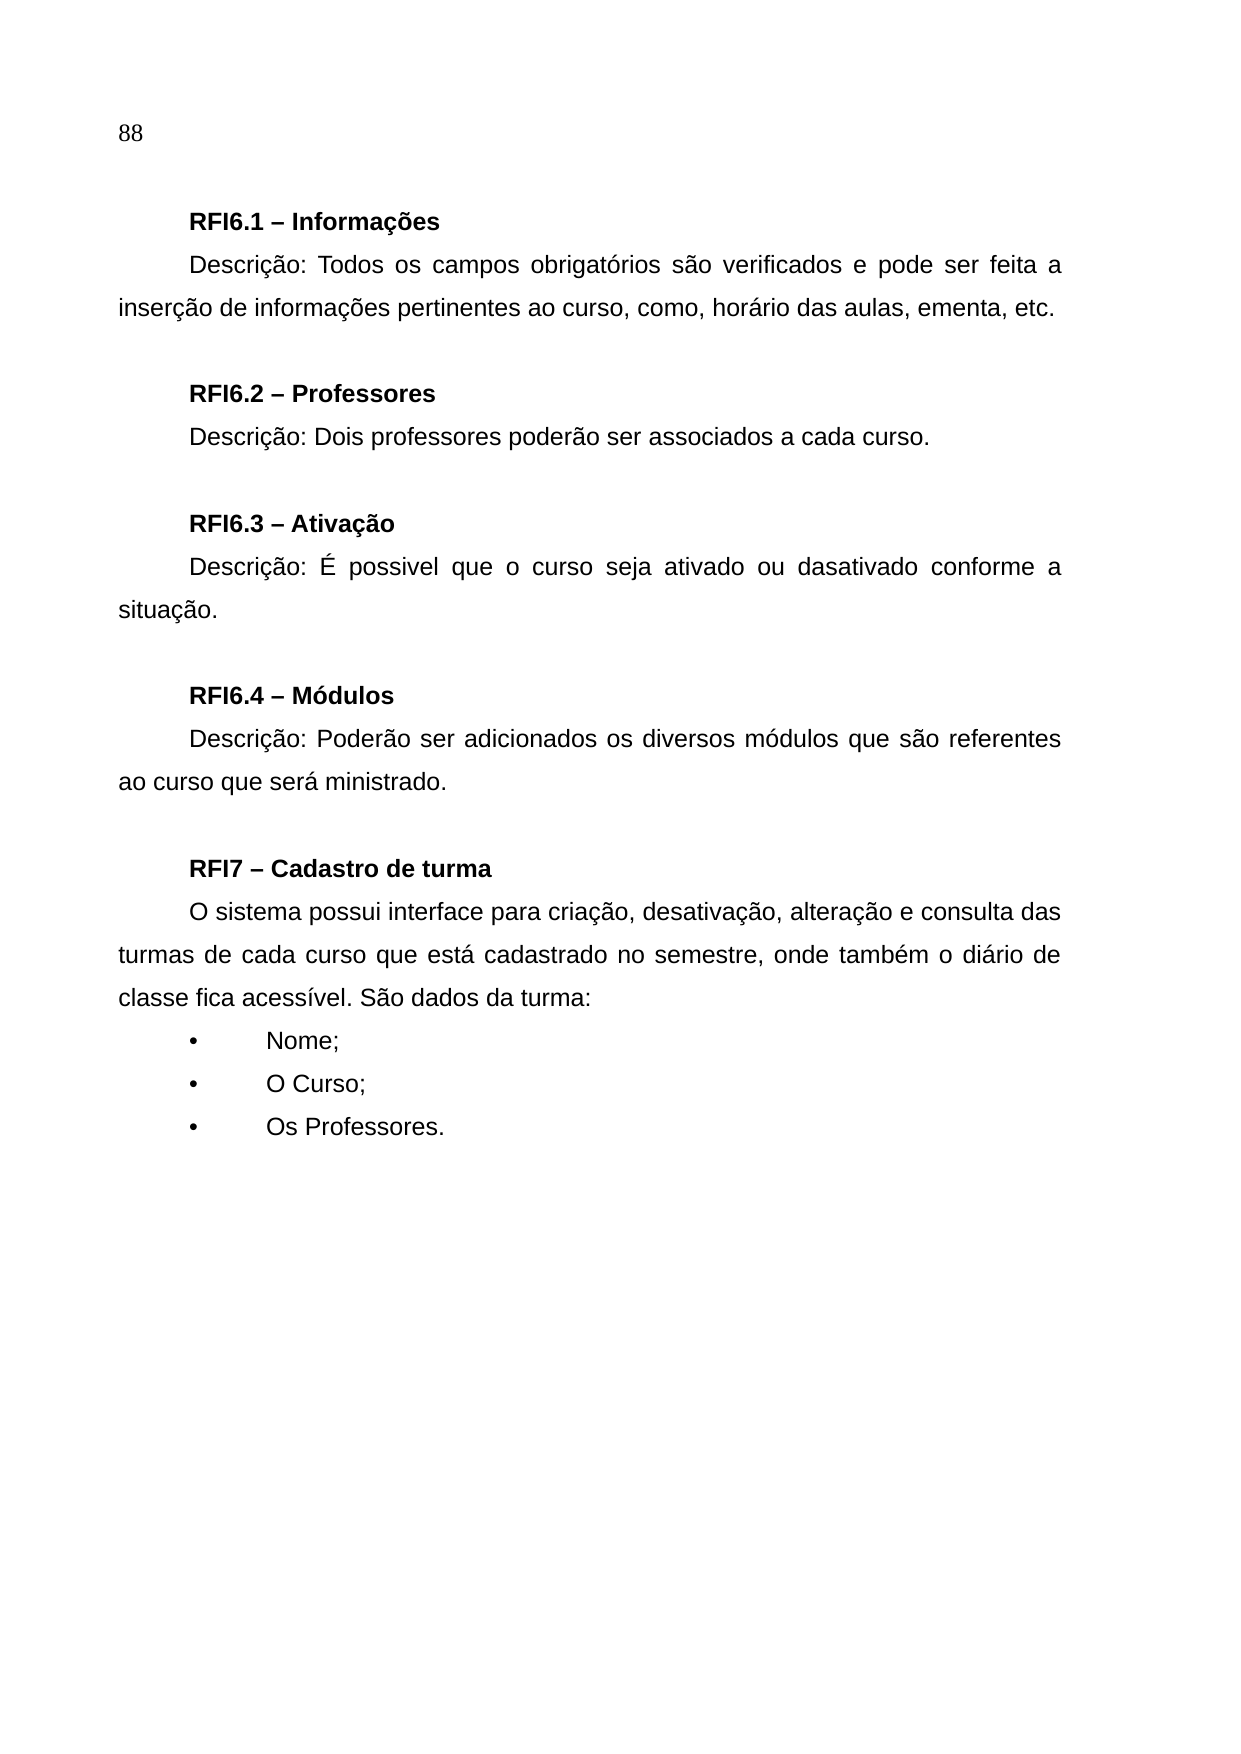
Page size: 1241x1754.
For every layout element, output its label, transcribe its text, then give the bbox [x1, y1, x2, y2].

text RFI6.2 – Professores [118, 379, 1063, 408]
text • O Curso; [118, 1069, 1063, 1098]
text • Nome; [118, 1026, 1063, 1055]
text Descrição: Todos os campos obrigatórios são verificados e pode ser feita a inserção de informações pertinentes ao curso, como, horário das aulas, ementa, etc. [118, 250, 1063, 322]
text RFI6.4 – Módulos [118, 681, 1063, 710]
text RFI7 – Cadastro de turma [118, 853, 1063, 882]
text RFI6.3 – Ativação [118, 508, 1063, 537]
text Descrição: Dois professores poderão ser associados a cada curso. [118, 422, 1063, 451]
text O sistema possui interface para criação, desativação, alteração e consulta das turmas de cada curso que está cadastrado no semestre, onde também o diário de classe fica acessível. São dados da turma: [118, 897, 1063, 1012]
text • Os Professores. [118, 1112, 1063, 1141]
text RFI6.1 – Informações [118, 207, 1063, 235]
text Descrição: Poderão ser adicionados os diversos módulos que são referentes ao curso que será ministrado. [118, 724, 1063, 796]
text Descrição: É possivel que o curso seja ativado ou dasativado conforme a situação. [118, 552, 1063, 623]
